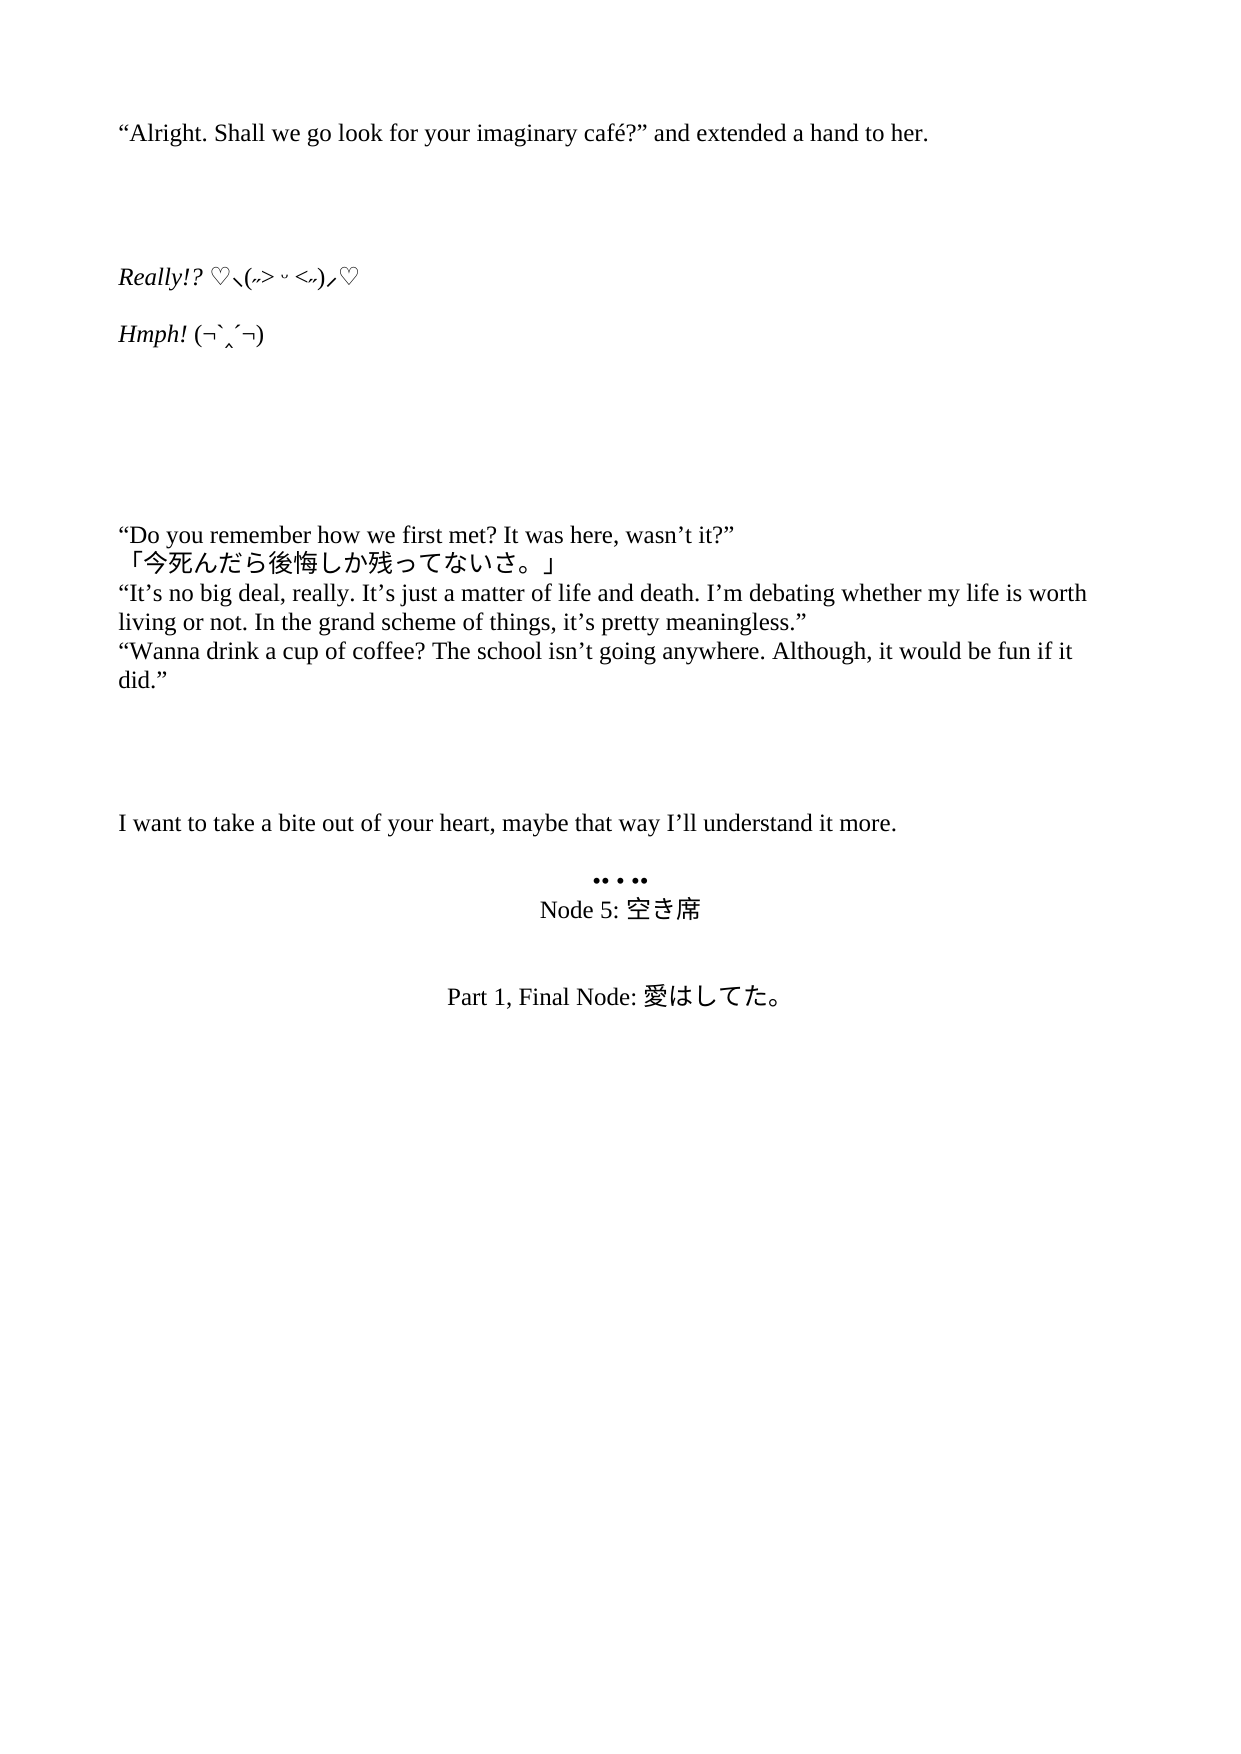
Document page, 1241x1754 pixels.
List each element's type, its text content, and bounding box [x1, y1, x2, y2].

text Node 5: 空き席 [118, 895, 1122, 924]
text “It’s no big deal, really. It’s just a matter of life and death. I’m debating whether my life is worth living or not. In the grand scheme of things, it’s pretty meaningless.” [118, 578, 1122, 636]
text 「今死んだら後悔しか残ってないさ。」 [118, 549, 1122, 578]
text “Wanna drink a cup of coffee? The school isn’t going anywhere. Although, it would be fun if it did.” [118, 636, 1122, 693]
text Part 1, Final Node: 愛はしてた。 [118, 982, 1122, 1011]
text •• • •• [118, 866, 1122, 895]
text “Alright. Shall we go look for your imaginary café?” and extended a hand to her. [118, 118, 1122, 147]
text “Do you remember how we first met? It was here, wasn’t it?” [118, 521, 1122, 549]
text Really!? ♡⸜(˶˃ ᵕ ˂˶)⸝♡ [118, 262, 1122, 291]
text I want to take a bite out of your heart, maybe that way I’ll understand it more. [118, 808, 1122, 837]
text Hmph! (¬`‸´¬) [118, 319, 1122, 348]
